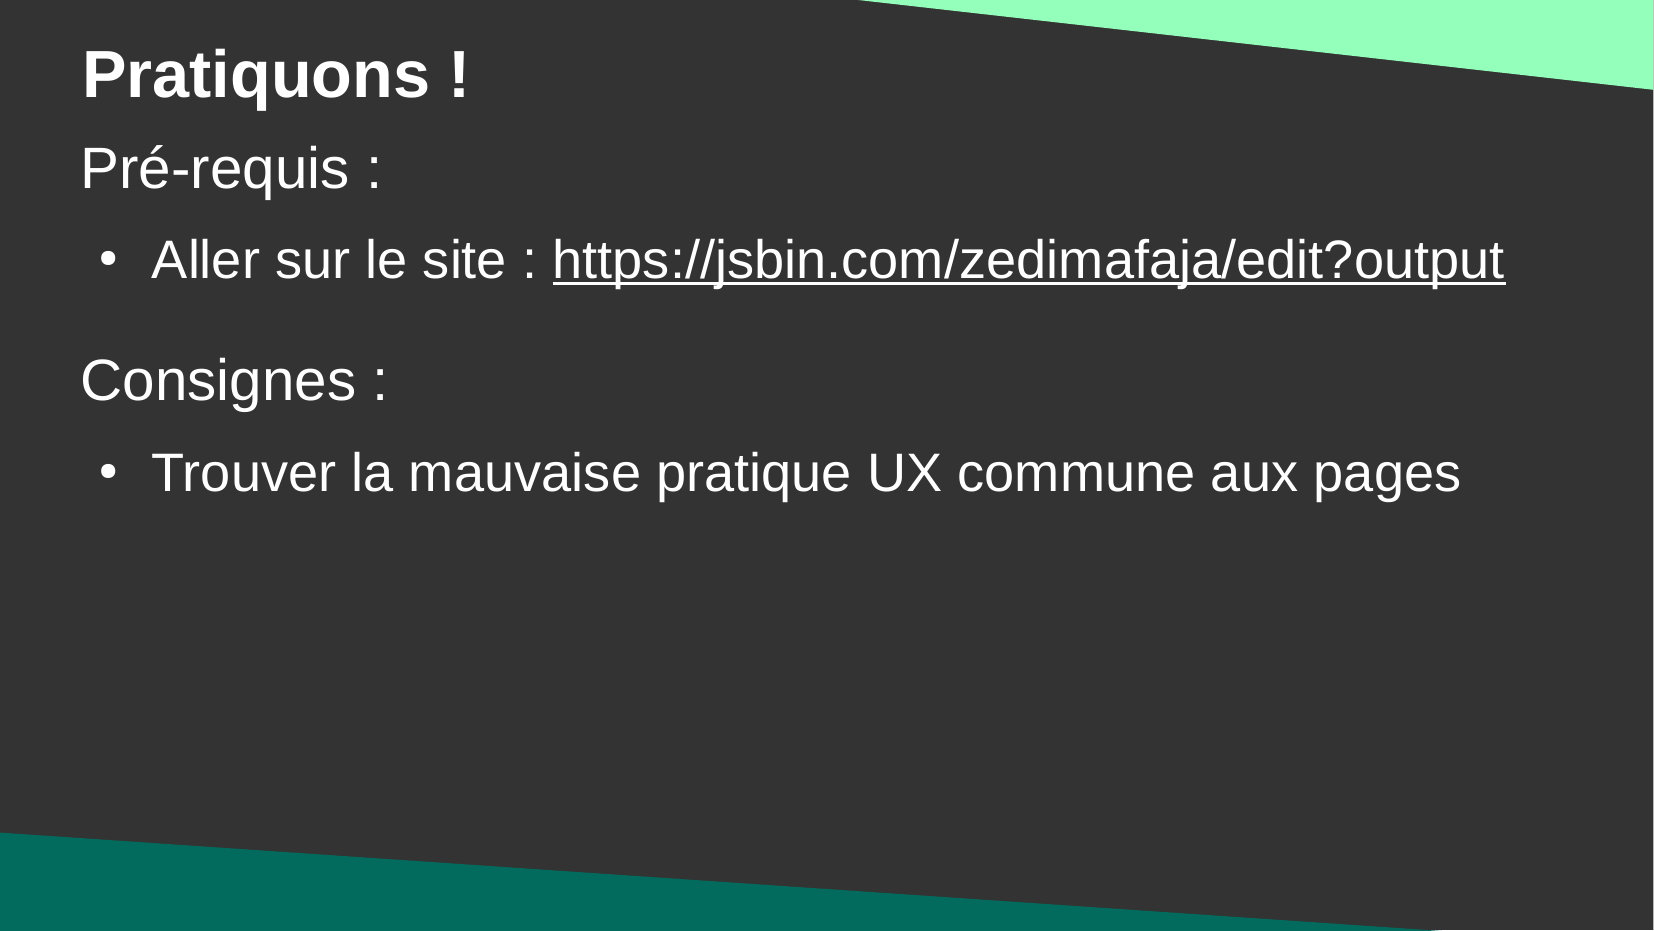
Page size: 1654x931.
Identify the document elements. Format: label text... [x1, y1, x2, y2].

text_box [858, 0, 1654, 90]
list Consignes : Trouver la mauvaise pratique UX commune aux pages [80, 348, 1620, 508]
title Pratiquons ! [82, 37, 1571, 114]
list Pré-requis : Aller sur le site : https://jsbin.com/zedimafaja/edit?output [80, 135, 1620, 308]
